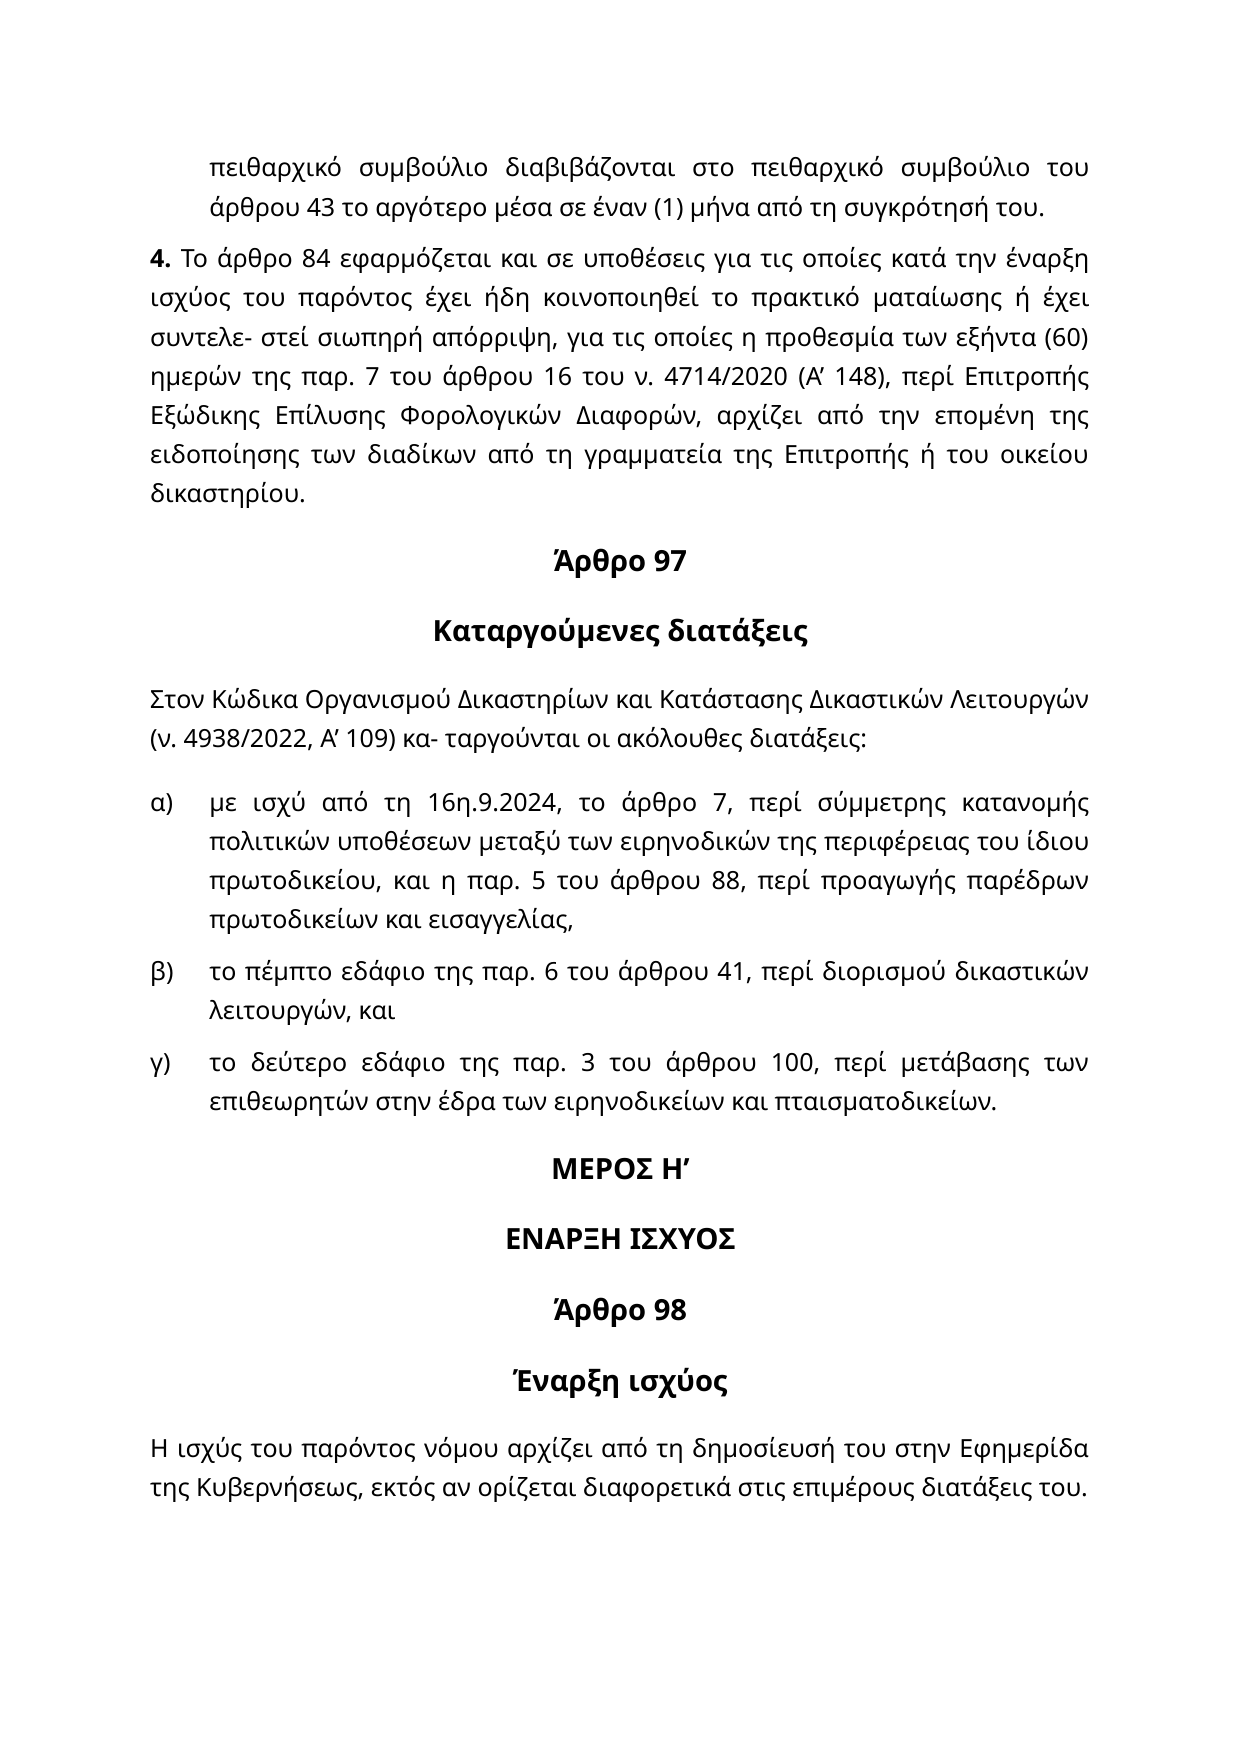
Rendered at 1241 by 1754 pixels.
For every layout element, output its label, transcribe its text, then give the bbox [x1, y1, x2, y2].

list πειθαρχικό συμβούλιο διαβιβάζονται στο πειθαρχικό συμβούλιο του άρθρου 43 το αργότερο μέσα σε έναν (1) μήνα από τη συγκρότησή του. [150, 150, 1090, 223]
list γ) το δεύτερο εδάφιο της παρ. 3 του άρθρου 100, περί μετάβασης των επιθεωρητών στην έδρα των ειρηνοδικείων και πταισματοδικείων. [150, 1044, 1090, 1118]
list α) με ισχύ από τη 16η.9.2024, το άρθρο 7, περί σύμμετρης κατανομής πολιτικών υποθέσεων μεταξύ των ειρηνοδικών της περιφέρειας του ίδιου πρωτοδικείου, και η παρ. 5 του άρθρου 88, περί προαγωγής παρέδρων πρωτοδικείων και εισαγγελίας, [150, 784, 1090, 936]
subtitle ΕΝΑΡΞΗ ΙΣΧΥΟΣ [150, 1218, 1090, 1258]
subtitle Άρθρο 98 [150, 1289, 1090, 1329]
text Η ισχύς του παρόντος νόμου αρχίζει από τη δημοσίευσή του στην Εφημερίδα της Κυβερνήσεως, εκτός αν ορίζεται διαφορετικά στις επιμέρους διατάξεις του. [150, 1430, 1090, 1504]
text 4. Το άρθρο 84 εφαρμόζεται και σε υποθέσεις για τις οποίες κατά την έναρξη ισχύος του παρόντος έχει ήδη κοινοποιηθεί το πρακτικό ματαίωσης ή έχει συντελε- στεί σιωπηρή απόρριψη, για τις οποίες η προθεσμία των εξήντα (60) ημερών της παρ. 7 του άρθρου 16 του ν. 4714/2020 (Α’ 148), περί Επιτροπής Εξώδικης Επίλυσης Φορολογικών Διαφορών, αρχίζει από την επομένη της ειδοποίησης των διαδίκων από τη γραμματεία της Επιτροπής ή του οικείου δικαστηρίου. [150, 241, 1090, 510]
list β) το πέμπτο εδάφιο της παρ. 6 του άρθρου 41, περί διορισμού δικαστικών λειτουργών, και [150, 954, 1090, 1027]
subtitle Έναρξη ισχύος [150, 1360, 1090, 1399]
subtitle Καταργούμενες διατάξεις [150, 611, 1090, 650]
text Στον Κώδικα Οργανισμού Δικαστηρίων και Κατάστασης Δικαστικών Λειτουργών (ν. 4938/2022, Α’ 109) κα- ταργούνται οι ακόλουθες διατάξεις: [150, 681, 1090, 754]
subtitle ΜΕΡΟΣ Η’ [150, 1148, 1090, 1188]
subtitle Άρθρο 97 [150, 540, 1090, 580]
